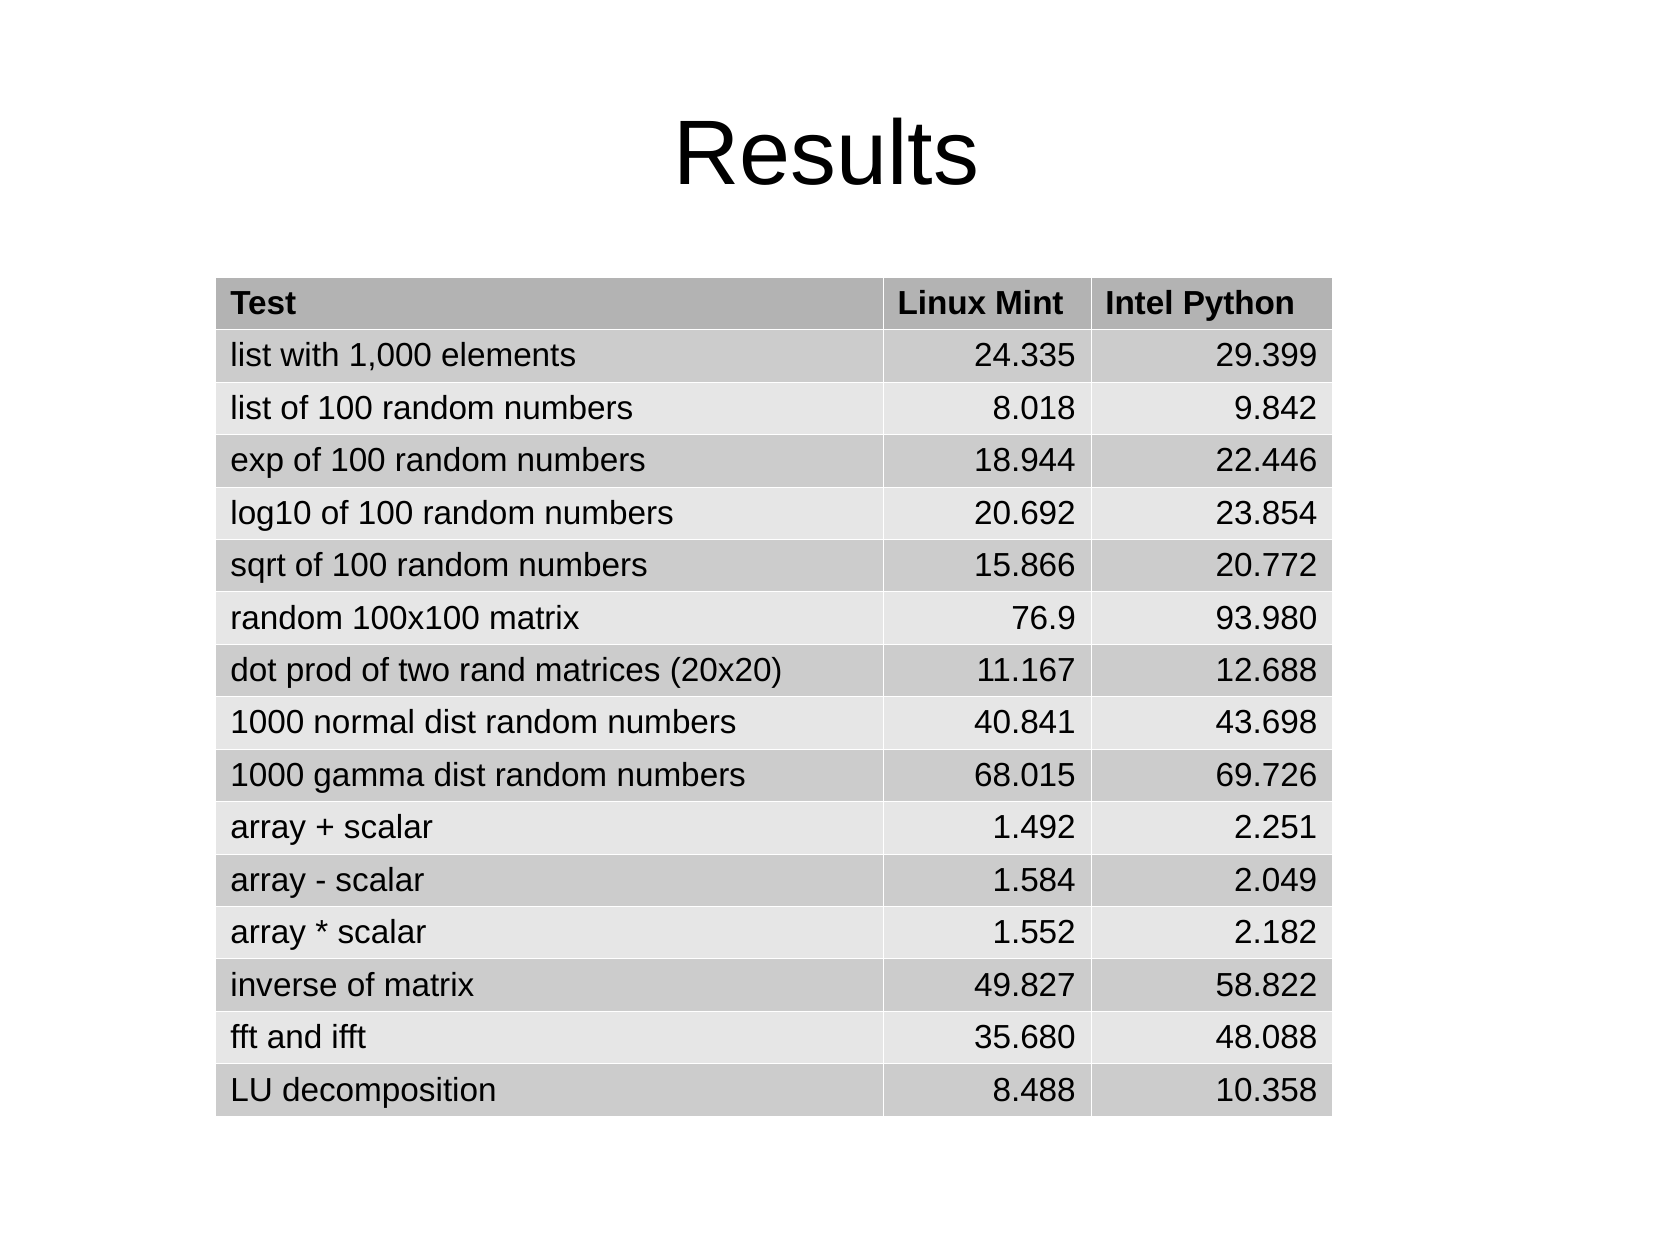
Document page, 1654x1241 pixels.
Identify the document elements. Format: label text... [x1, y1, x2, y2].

table_cell 15.866 [884, 540, 1091, 591]
table_cell 1000 normal dist random numbers [216, 697, 883, 749]
table_cell 20.692 [884, 488, 1091, 539]
table_cell array * scalar [216, 907, 883, 958]
table_cell 1000 gamma dist random numbers [216, 750, 883, 801]
table_cell fft and ifft [216, 1012, 883, 1063]
table_header Linux Mint [884, 278, 1091, 329]
table_cell dot prod of two rand matrices (20x20) [216, 645, 883, 696]
table_cell 11.167 [884, 645, 1091, 696]
table_cell array + scalar [216, 802, 883, 854]
table_cell 35.680 [884, 1012, 1091, 1063]
table_cell 1.492 [884, 802, 1091, 854]
table_cell 1.552 [884, 907, 1091, 958]
table_cell 2.049 [1092, 855, 1332, 906]
table_cell log10 of 100 random numbers [216, 488, 883, 539]
table_cell 48.088 [1092, 1012, 1332, 1063]
table_cell 76.9 [884, 592, 1091, 644]
table_cell random 100x100 matrix [216, 592, 883, 644]
table_cell 18.944 [884, 435, 1091, 487]
table_cell 49.827 [884, 959, 1091, 1011]
table_cell 24.335 [884, 330, 1091, 382]
table_cell exp of 100 random numbers [216, 435, 883, 487]
table_cell 68.015 [884, 750, 1091, 801]
table_cell 9.842 [1092, 383, 1332, 434]
table_cell 8.018 [884, 383, 1091, 434]
table_cell list with 1,000 elements [216, 330, 883, 382]
table_cell 93.980 [1092, 592, 1332, 644]
table_cell 23.854 [1092, 488, 1332, 539]
table_header Test [216, 278, 883, 329]
table_cell 40.841 [884, 697, 1091, 749]
table_cell LU decomposition [216, 1064, 883, 1116]
table_cell 10.358 [1092, 1064, 1332, 1116]
table_cell 2.182 [1092, 907, 1332, 958]
table_header Intel Python [1092, 278, 1332, 329]
title Results [82, 49, 1571, 257]
table_cell 8.488 [884, 1064, 1091, 1116]
table_cell 29.399 [1092, 330, 1332, 382]
table_cell list of 100 random numbers [216, 383, 883, 434]
table_cell 58.822 [1092, 959, 1332, 1011]
table_cell 12.688 [1092, 645, 1332, 696]
table_cell 69.726 [1092, 750, 1332, 801]
table_cell 20.772 [1092, 540, 1332, 591]
table_cell array - scalar [216, 855, 883, 906]
table_cell 43.698 [1092, 697, 1332, 749]
table_cell 1.584 [884, 855, 1091, 906]
table_cell 22.446 [1092, 435, 1332, 487]
table_cell sqrt of 100 random numbers [216, 540, 883, 591]
table_cell inverse of matrix [216, 959, 883, 1011]
table_cell 2.251 [1092, 802, 1332, 854]
